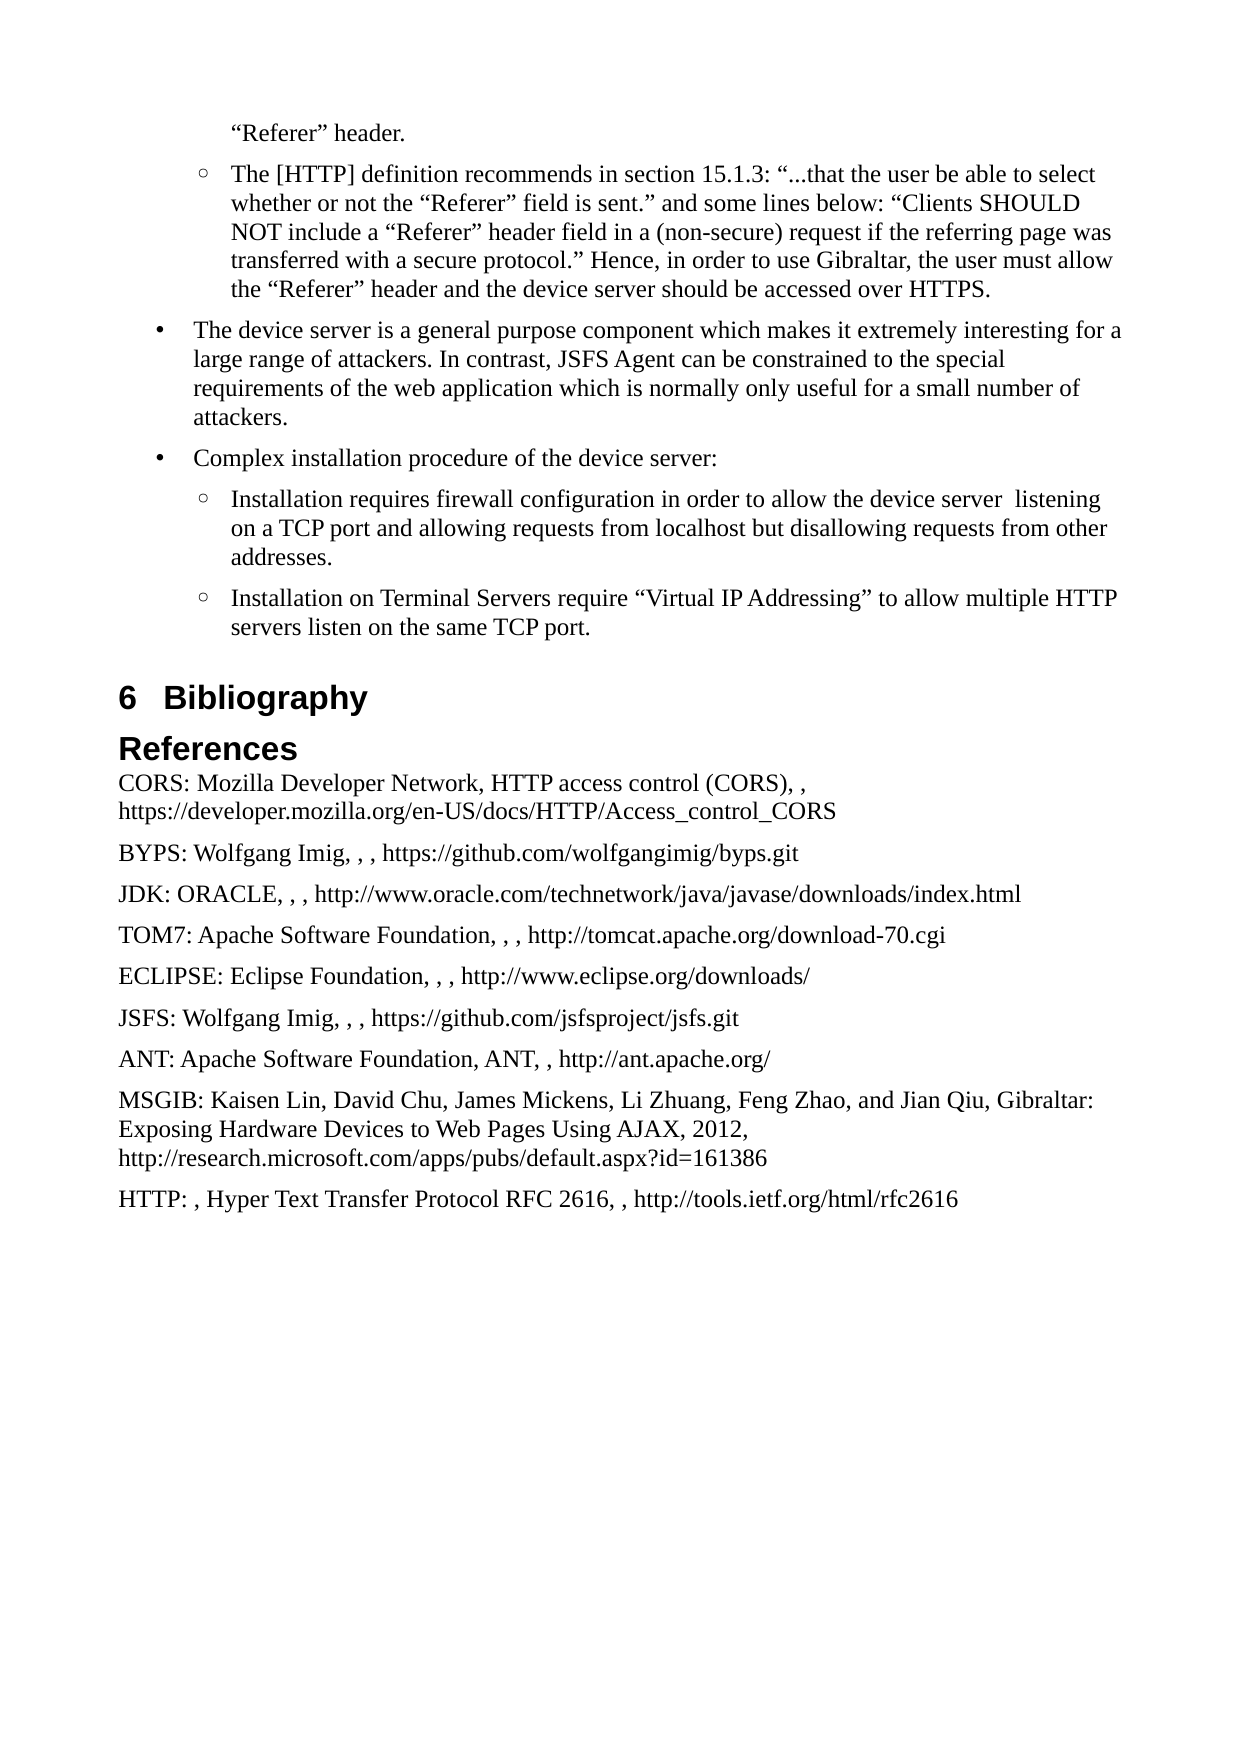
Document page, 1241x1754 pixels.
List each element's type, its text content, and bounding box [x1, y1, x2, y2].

text JDK: ORACLE, , , http://www.oracle.com/technetwork/java/javase/downloads/index.html [118, 879, 1122, 908]
text CORS: Mozilla Developer Network, HTTP access control (CORS), , https://developer.mozilla.org/en-US/docs/HTTP/Access_control_CORS [118, 768, 1122, 825]
text JSFS: Wolfgang Imig, , , https://github.com/jsfsproject/jsfs.git [118, 1003, 1122, 1031]
text BYPS: Wolfgang Imig, , , https://github.com/wolfgangimig/byps.git [118, 838, 1122, 866]
list Installation requires firewall configuration in order to allow the device server listening on a TCP port and allowing requests from localhost but disallowing requests from other addresses. [193, 484, 1122, 571]
text HTTP: , Hyper Text Transfer Protocol RFC 2616, , http://tools.ietf.org/html/rfc2616 [118, 1184, 1122, 1213]
subtitle References [118, 729, 1122, 768]
list “Referer” header. [193, 118, 1122, 147]
list Complex installation procedure of the device server: [156, 443, 1122, 472]
subtitle Bibliography [118, 678, 1122, 717]
text TOM7: Apache Software Foundation, , , http://tomcat.apache.org/download-70.cgi [118, 920, 1122, 949]
list The device server is a general purpose component which makes it extremely interesting for a large range of attackers. In contrast, JSFS Agent can be constrained to the special requirements of the web application which is normally only useful for a small number of attackers. [156, 316, 1122, 431]
text ECLIPSE: Eclipse Foundation, , , http://www.eclipse.org/downloads/ [118, 961, 1122, 990]
text MSGIB: Kaisen Lin, David Chu, James Mickens, Li Zhuang, Feng Zhao, and Jian Qiu, Gibraltar: Exposing Hardware Devices to Web Pages Using AJAX, 2012, http://research.microsoft.com/apps/pubs/default.aspx?id=161386 [118, 1085, 1122, 1171]
text ANT: Apache Software Foundation, ANT, , http://ant.apache.org/ [118, 1044, 1122, 1073]
list Installation on Terminal Servers require “Virtual IP Addressing” to allow multiple HTTP servers listen on the same TCP port. [193, 583, 1122, 641]
list The [HTTP] definition recommends in section 15.1.3: “...that the user be able to select whether or not the “Referer” field is sent.” and some lines below: “Clients SHOULD NOT include a “Referer” header field in a (non-secure) request if the referring page was transferred with a secure protocol.” Hence, in order to use Gibraltar, the user must allow the “Referer” header and the device server should be accessed over HTTPS. [193, 159, 1122, 303]
